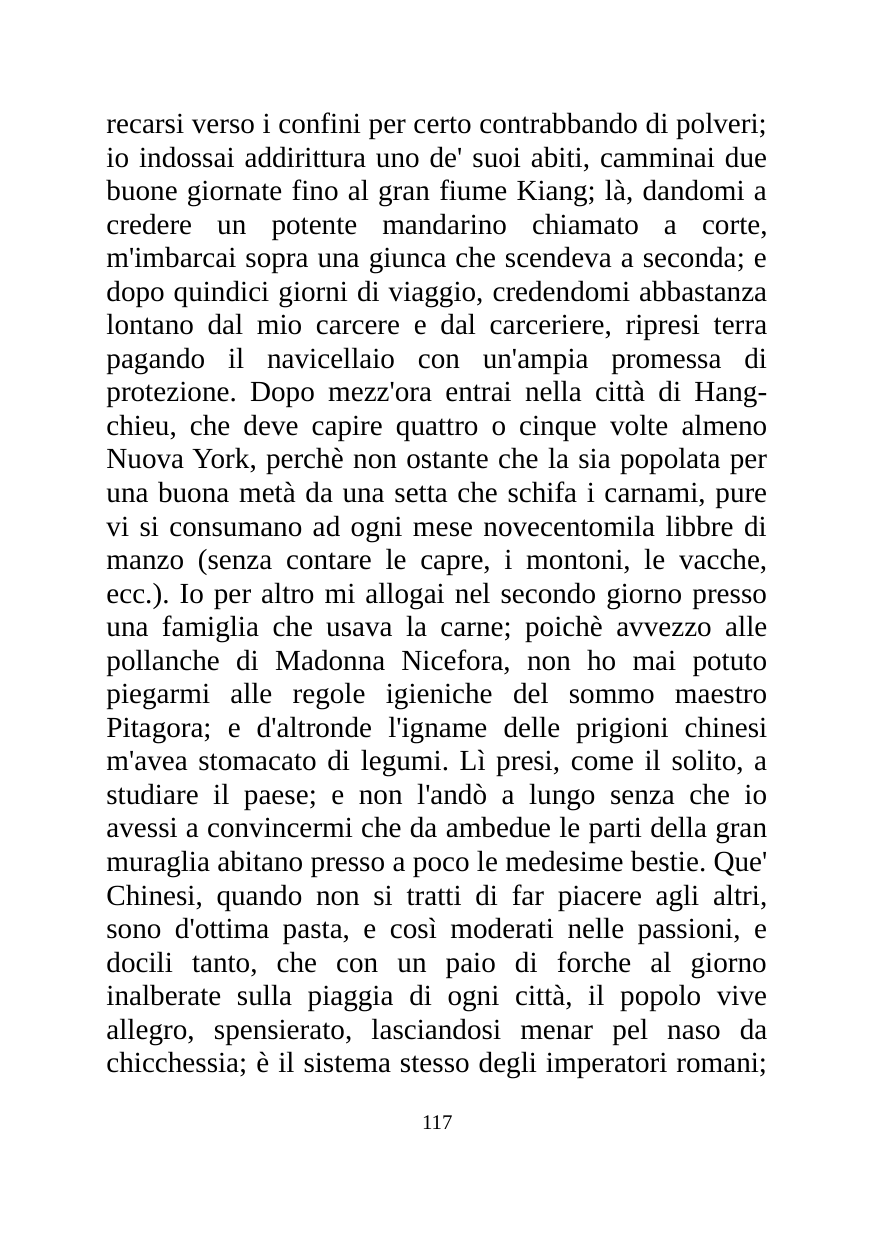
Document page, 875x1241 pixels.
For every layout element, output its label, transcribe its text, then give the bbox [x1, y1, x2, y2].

text recarsi verso i confini per certo contrabbando di polveri; io indossai addirittura uno de' suoi abiti, camminai due buone giornate fino al gran fiume Kiang; là, dandomi a credere un potente mandarino chiamato a corte, m'imbarcai sopra una giunca che scendeva a seconda; e dopo quindici giorni di viaggio, credendomi abbastanza lontano dal mio carcere e dal carceriere, ripresi terra pagando il navicellaio con un'ampia promessa di protezione. Dopo mezz'ora entrai nella città di Hang-chieu, che deve capire quattro o cinque volte almeno Nuova York, perchè non ostante che la sia popolata per una buona metà da una setta che schifa i carnami, pure vi si consumano ad ogni mese novecentomila libbre di manzo (senza contare le capre, i montoni, le vacche, ecc.). Io per altro mi allogai nel secondo giorno presso una famiglia che usava la carne; poichè avvezzo alle pollanche di Madonna Nicefora, non ho mai potuto piegarmi alle regole igieniche del sommo maestro Pitagora; e d'altronde l'igname delle prigioni chinesi m'avea stomacato di legumi. Lì presi, come il solito, a studiare il paese; e non l'andò a lungo senza che io avessi a convincermi che da ambedue le parti della gran muraglia abitano presso a poco le medesime bestie. Que' Chinesi, quando non si tratti di far piacere agli altri, sono d'ottima pasta, e così moderati nelle passioni, e docili tanto, che con un paio di forche al giorno inalberate sulla piaggia di ogni città, il popolo vive allegro, spensierato, lasciandosi menar pel naso da chicchessia; è il sistema stesso degli imperatori romani; [106, 106, 768, 1079]
